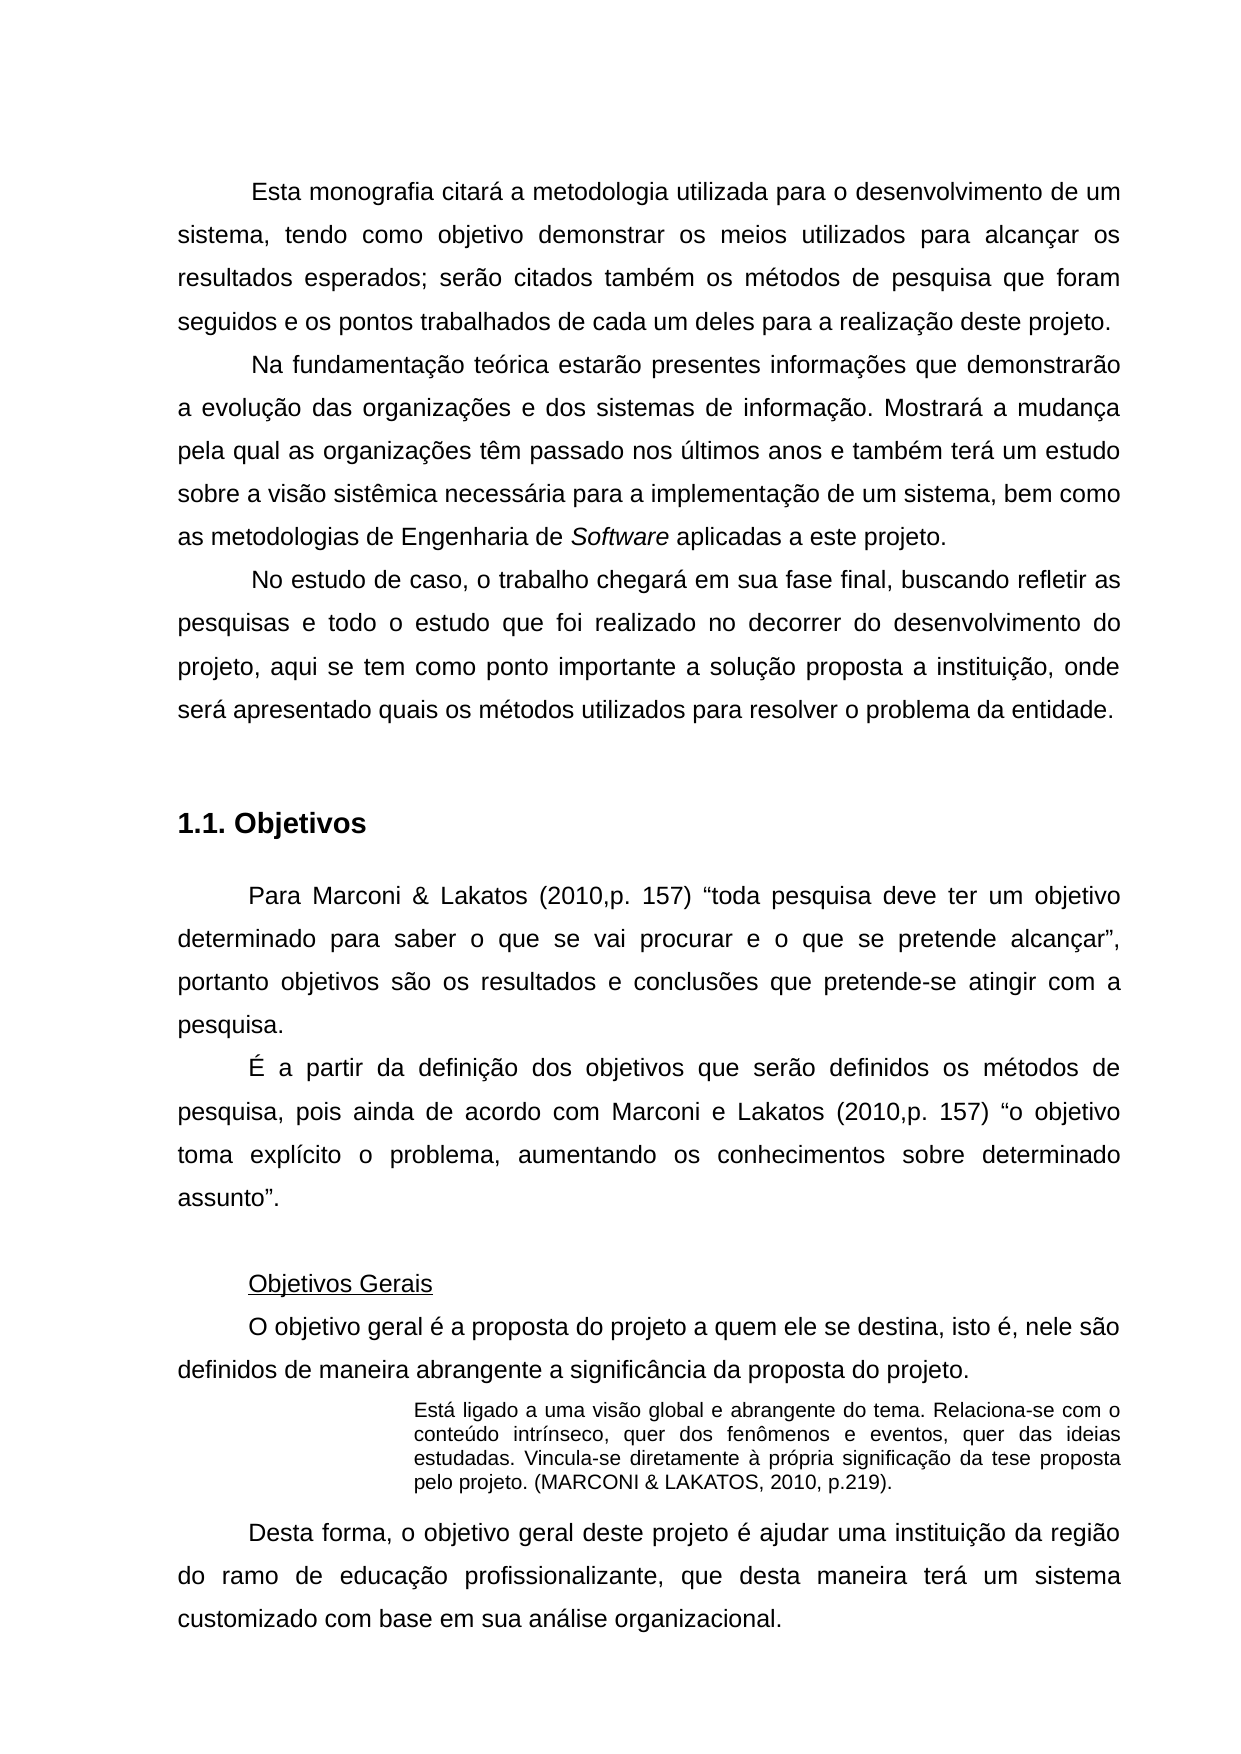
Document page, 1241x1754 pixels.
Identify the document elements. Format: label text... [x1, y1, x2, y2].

text Na fundamentação teórica estarão presentes informações que demonstrarão a evolução das organizações e dos sistemas de informação. Mostrará a mudança pela qual as organizações têm passado nos últimos anos e também terá um estudo sobre a visão sistêmica necessária para a implementação de um sistema, bem como as metodologias de Engenharia de Software aplicadas a este projeto. [177, 350, 1122, 551]
text Está ligado a uma visão global e abrangente do tema. Relaciona-se com o conteúdo intrínseco, quer dos fenômenos e eventos, quer das ideias estudadas. Vincula-se diretamente à própria significação da tese proposta pelo projeto. (MARCONI & LAKATOS, 2010, p.219). [413, 1398, 1122, 1494]
text No estudo de caso, o trabalho chegará em sua fase final, buscando refletir as pesquisas e todo o estudo que foi realizado no decorrer do desenvolvimento do projeto, aqui se tem como ponto importante a solução proposta a instituição, onde será apresentado quais os métodos utilizados para resolver o problema da entidade. [177, 565, 1122, 723]
text Esta monografia citará a metodologia utilizada para o desenvolvimento de um sistema, tendo como objetivo demonstrar os meios utilizados para alcançar os resultados esperados; serão citados também os métodos de pesquisa que foram seguidos e os pontos trabalhados de cada um deles para a realização deste projeto. [177, 177, 1122, 335]
text O objetivo geral é a proposta do projeto a quem ele se destina, isto é, nele são definidos de maneira abrangente a significância da proposta do projeto. [177, 1312, 1122, 1384]
text Para Marconi & Lakatos (2010,p. 157) “toda pesquisa deve ter um objetivo determinado para saber o que se vai procurar e o que se pretende alcançar”, portanto objetivos são os resultados e conclusões que pretende-se atingir com a pesquisa. [177, 881, 1122, 1039]
text É a partir da definição dos objetivos que serão definidos os métodos de pesquisa, pois ainda de acordo com Marconi e Lakatos (2010,p. 157) “o objetivo toma explícito o problema, aumentando os conhecimentos sobre determinado assunto”. [177, 1053, 1122, 1211]
subtitle 1.1. Objetivos [177, 806, 1122, 839]
text Objetivos Gerais [177, 1269, 1122, 1298]
text Desta forma, o objetivo geral deste projeto é ajudar uma instituição da região do ramo de educação profissionalizante, que desta maneira terá um sistema customizado com base em sua análise organizacional. [177, 1518, 1122, 1633]
